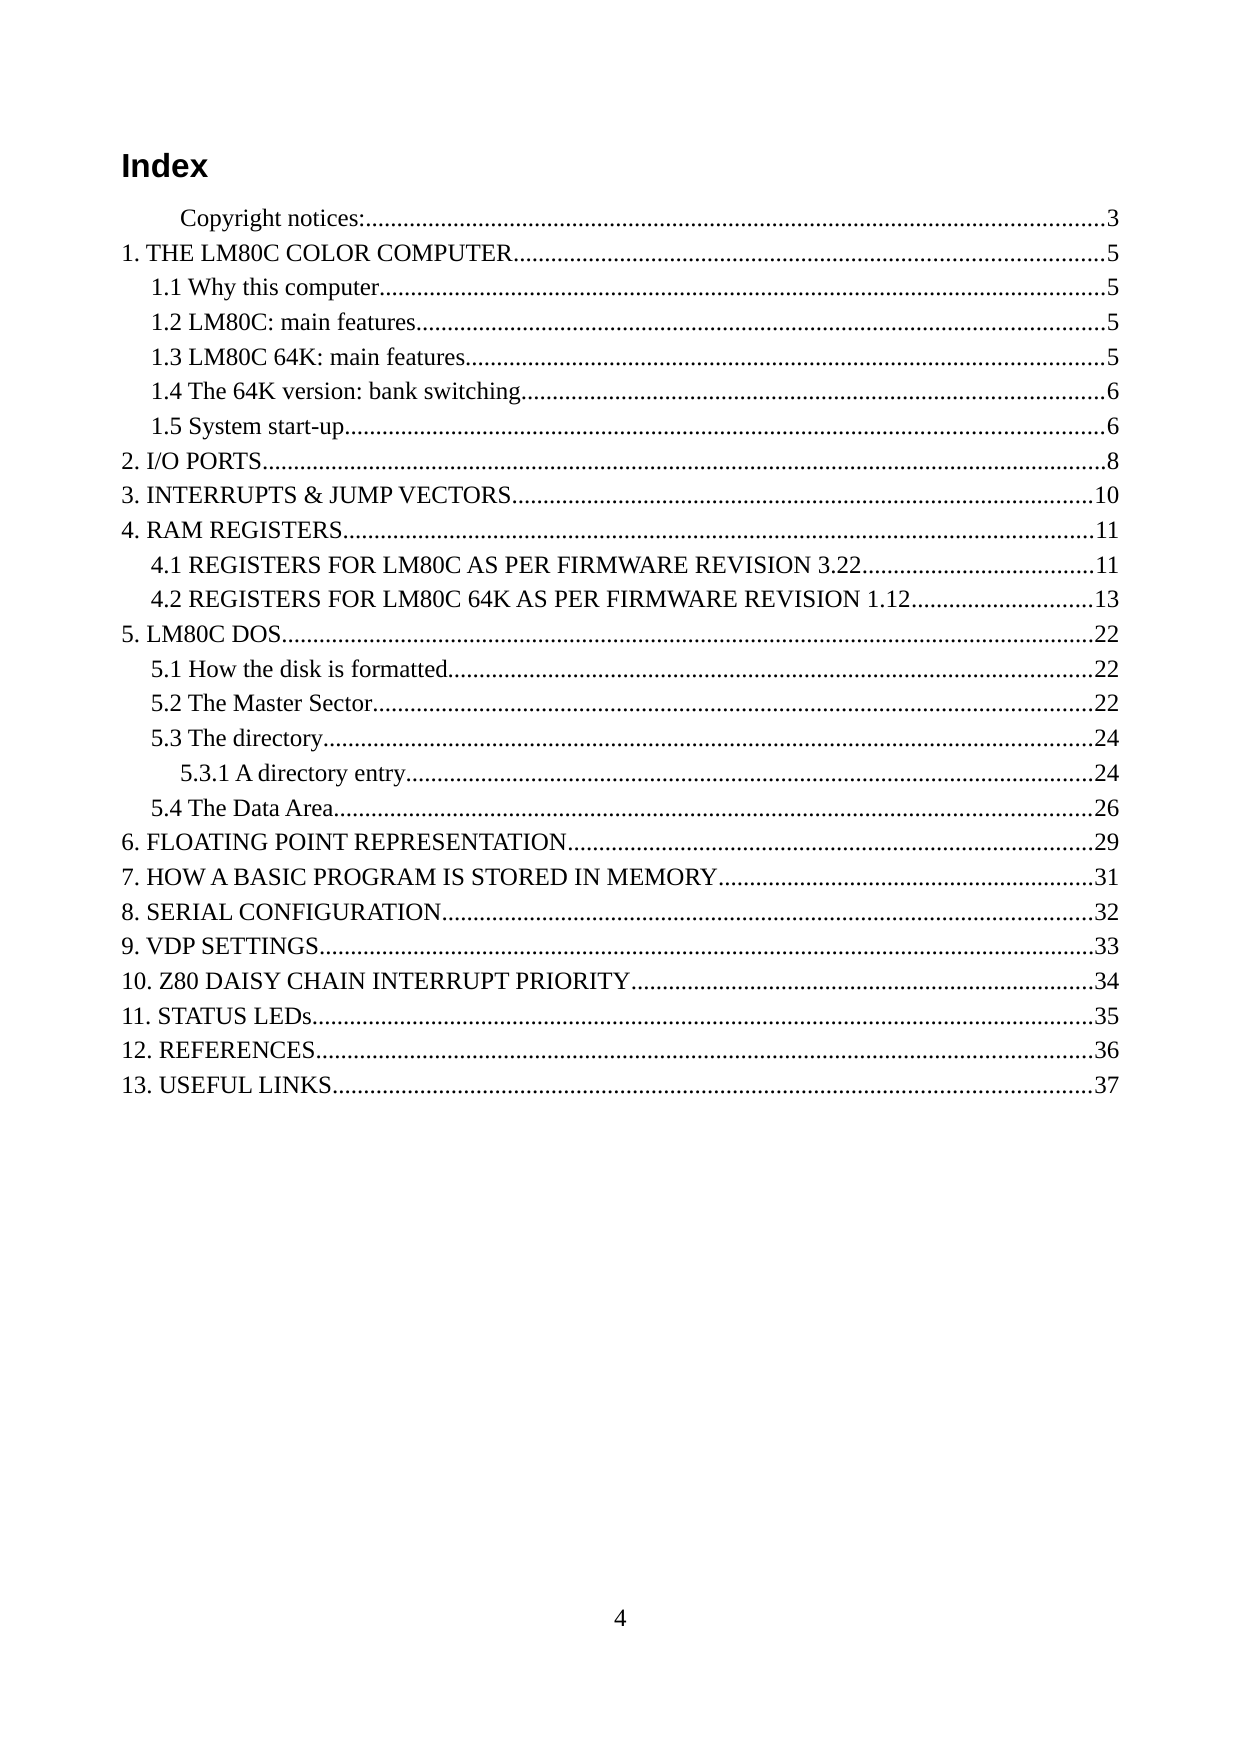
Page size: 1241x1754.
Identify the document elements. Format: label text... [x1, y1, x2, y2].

text 13. USEFUL LINKS 37 [121, 1070, 1119, 1099]
text 1.3 LM80C 64K: main features 5 [151, 342, 1119, 370]
text 11. STATUS LEDs 35 [121, 1001, 1119, 1029]
text 5.3.1 A directory entry 24 [180, 758, 1119, 787]
text 8. SERIAL CONFIGURATION 32 [121, 897, 1119, 925]
text 1.1 Why this computer 5 [151, 272, 1119, 301]
text 12. REFERENCES 36 [121, 1035, 1119, 1064]
text 1.4 The 64K version: bank switching 6 [151, 376, 1119, 405]
text 4.1 REGISTERS FOR LM80C AS PER FIRMWARE REVISION 3.22 11 [151, 550, 1119, 578]
text 4. RAM REGISTERS 11 [121, 515, 1119, 544]
text 1.5 System start-up 6 [151, 411, 1119, 440]
text 5.4 The Data Area 26 [151, 793, 1119, 821]
text 3. INTERRUPTS & JUMP VECTORS 10 [121, 480, 1119, 509]
text 6. FLOATING POINT REPRESENTATION 29 [121, 827, 1119, 856]
text 9. VDP SETTINGS 33 [121, 931, 1119, 960]
text 4.2 REGISTERS FOR LM80C 64K AS PER FIRMWARE REVISION 1.12 13 [151, 584, 1119, 613]
text 7. HOW A BASIC PROGRAM IS STORED IN MEMORY 31 [121, 862, 1119, 891]
text 10. Z80 DAISY CHAIN INTERRUPT PRIORITY 34 [121, 966, 1119, 995]
text 1.2 LM80C: main features 5 [151, 307, 1119, 336]
subtitle Index [121, 146, 1119, 184]
text 2. I/O PORTS 8 [121, 446, 1119, 474]
text 5.3 The directory 24 [151, 723, 1119, 752]
text 5.1 How the disk is formatted 22 [151, 654, 1119, 683]
text 1. THE LM80C COLOR COMPUTER 5 [121, 238, 1119, 266]
text 5. LM80C DOS 22 [121, 619, 1119, 648]
text Copyright notices: 3 [180, 203, 1119, 232]
text 5.2 The Master Sector 22 [151, 688, 1119, 717]
